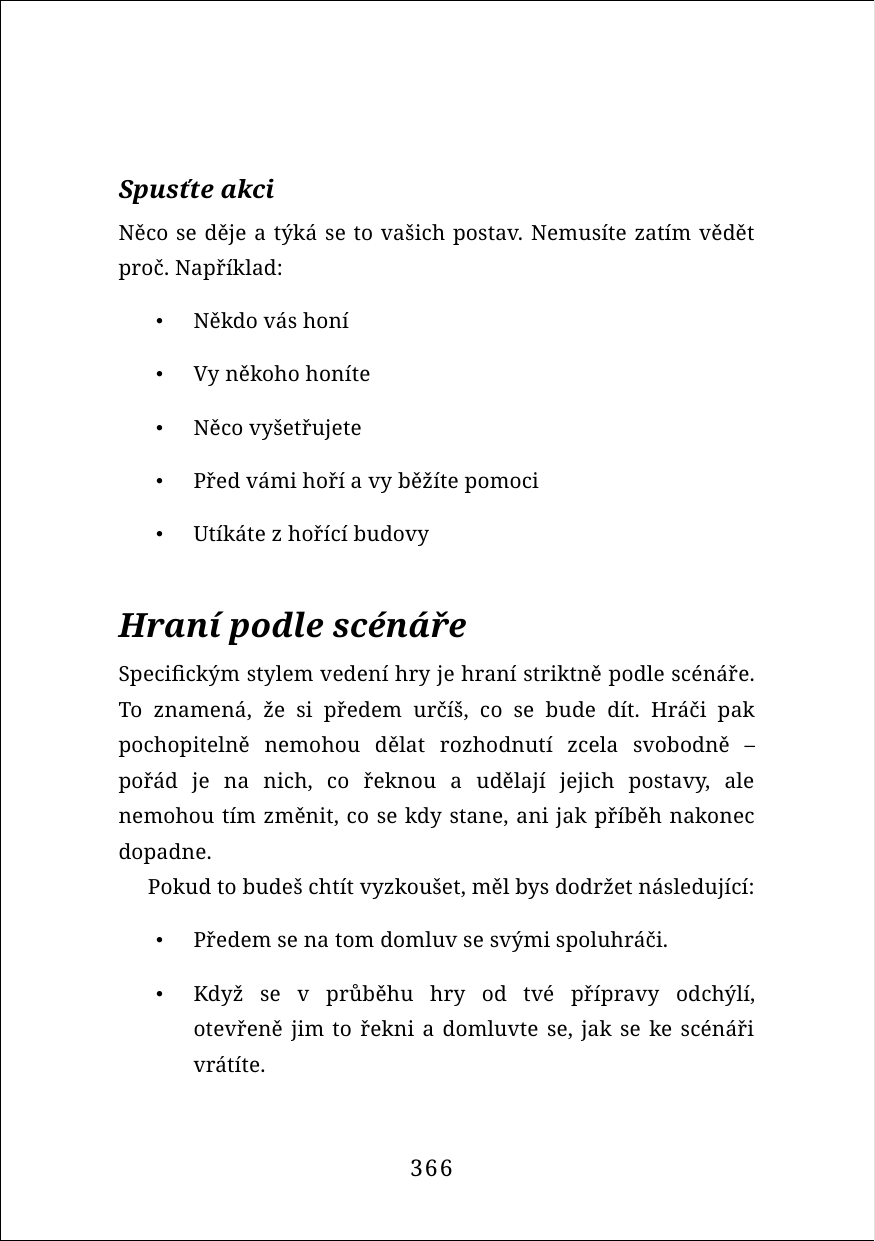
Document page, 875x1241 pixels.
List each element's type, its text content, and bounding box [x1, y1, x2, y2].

list Když se v průběhu hry od tvé přípravy odchýlí, otevřeně jim to řekni a domluvte se, jak se ke scénáři vrátíte. [156, 979, 756, 1078]
list Předem se na tom domluv se svými spoluhráči. [156, 926, 756, 954]
list Před vámi hoří a vy běžíte pomoci [156, 466, 756, 494]
list Utíkáte z hořící budovy [156, 519, 756, 548]
list Vy někoho honíte [156, 359, 756, 388]
subtitle Spusťte akci [118, 172, 756, 206]
text Specifickým stylem vedení hry je hraní striktně podle scénáře. To znamená, že si předem určíš, co se bude dít. Hráči pak pochopitelně nemohou dělat rozhodnutí zcela svobodně – pořád je na nich, co řeknou a udělají jejich postavy, ale nemohou tím změnit, co se kdy stane, ani jak příběh nakonec dopadne. Pokud to budeš chtít vyzkoušet, měl bys dodržet následující: [118, 659, 756, 901]
subtitle Hraní podle scénáře [118, 602, 756, 647]
text Něco se děje a týká se to vašich postav. Nemusíte zatím vědět proč. Například: [118, 218, 756, 282]
list Něco vyšetřujete [156, 413, 756, 441]
list Někdo vás honí [156, 306, 756, 335]
